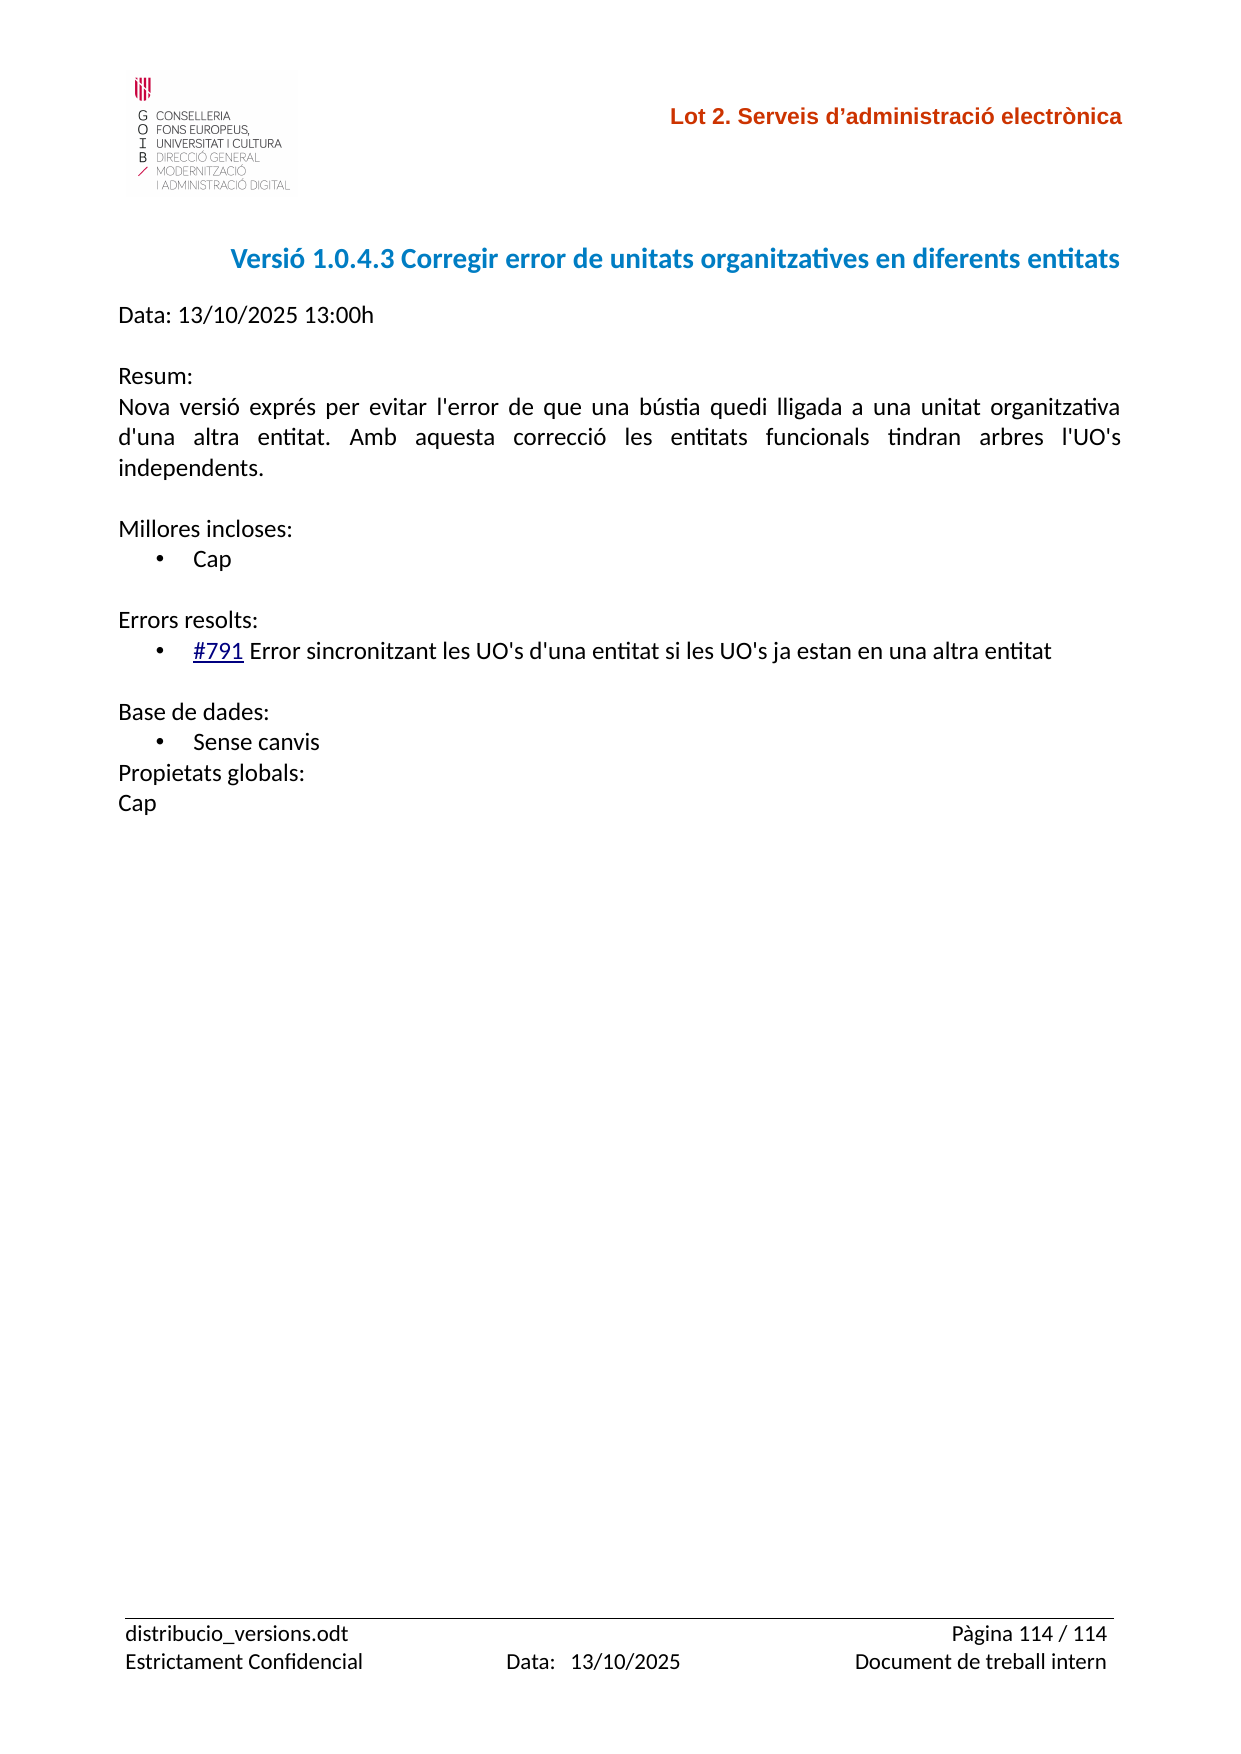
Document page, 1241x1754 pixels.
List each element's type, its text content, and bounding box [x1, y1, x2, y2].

text Data: 13/10/2025 13:00h [118, 299, 1122, 329]
picture [126, 70, 299, 197]
list Sense canvis [156, 726, 1122, 757]
text Cap [118, 787, 1122, 818]
text Millores incloses: [118, 513, 1122, 543]
text Propietats globals: [118, 757, 1122, 787]
text Errors resolts: [118, 604, 1122, 635]
text Base de dades: [118, 696, 1122, 726]
subtitle Versió 1.0.4.3 Corregir error de unitats organitzatives en diferents entitats [153, 240, 1122, 275]
list Cap [156, 543, 1122, 574]
list #791 Error sincronitzant les UO's d'una entitat si les UO's ja estan en una altra entitat [156, 635, 1122, 665]
text Resum: [118, 360, 1122, 391]
text Nova versió exprés per evitar l'error de que una bústia quedi lligada a una unitat organitzativa d'una altra entitat. Amb aquesta correcció les entitats funcionals tindran arbres l'UO's independents. [118, 391, 1122, 482]
